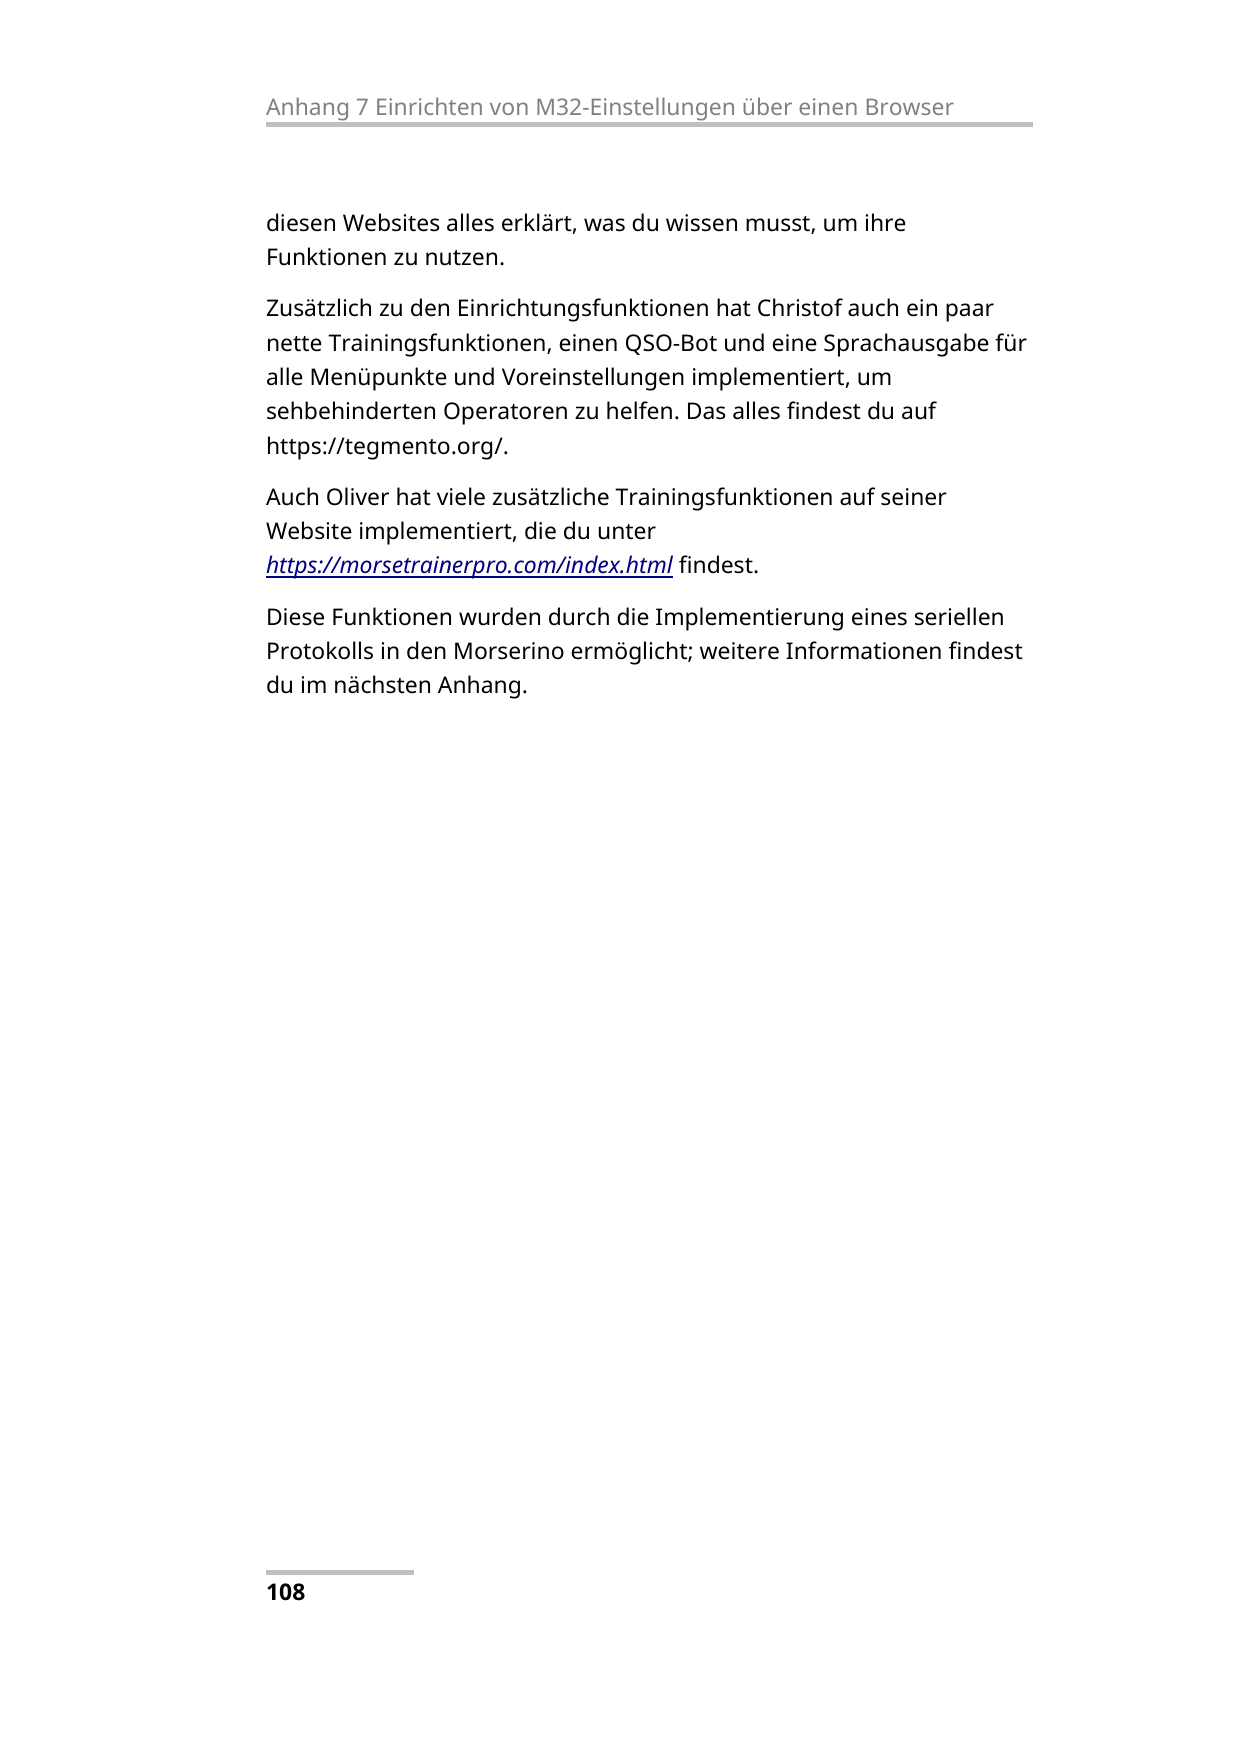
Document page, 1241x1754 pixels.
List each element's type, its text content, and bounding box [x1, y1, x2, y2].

text Diese Funktionen wurden durch die Implementierung eines seriellen Protokolls in den Morserino ermöglicht; weitere Informationen findest du im nächsten Anhang. [266, 601, 1033, 701]
text diesen Websites alles erklärt, was du wissen musst, um ihre Funktionen zu nutzen. [266, 207, 1033, 272]
text Auch Oliver hat viele zusätzliche Trainingsfunktionen auf seiner Website implementiert, die du unter https://morsetrainerpro.com/index.html findest. [266, 481, 1033, 581]
text Zusätzlich zu den Einrichtungsfunktionen hat Christof auch ein paar nette Trainingsfunktionen, einen QSO-Bot und eine Sprachausgabe für alle Menüpunkte und Voreinstellungen implementiert, um sehbehinderten Operatoren zu helfen. Das alles findest du auf https://tegmento.org/. [266, 292, 1033, 461]
